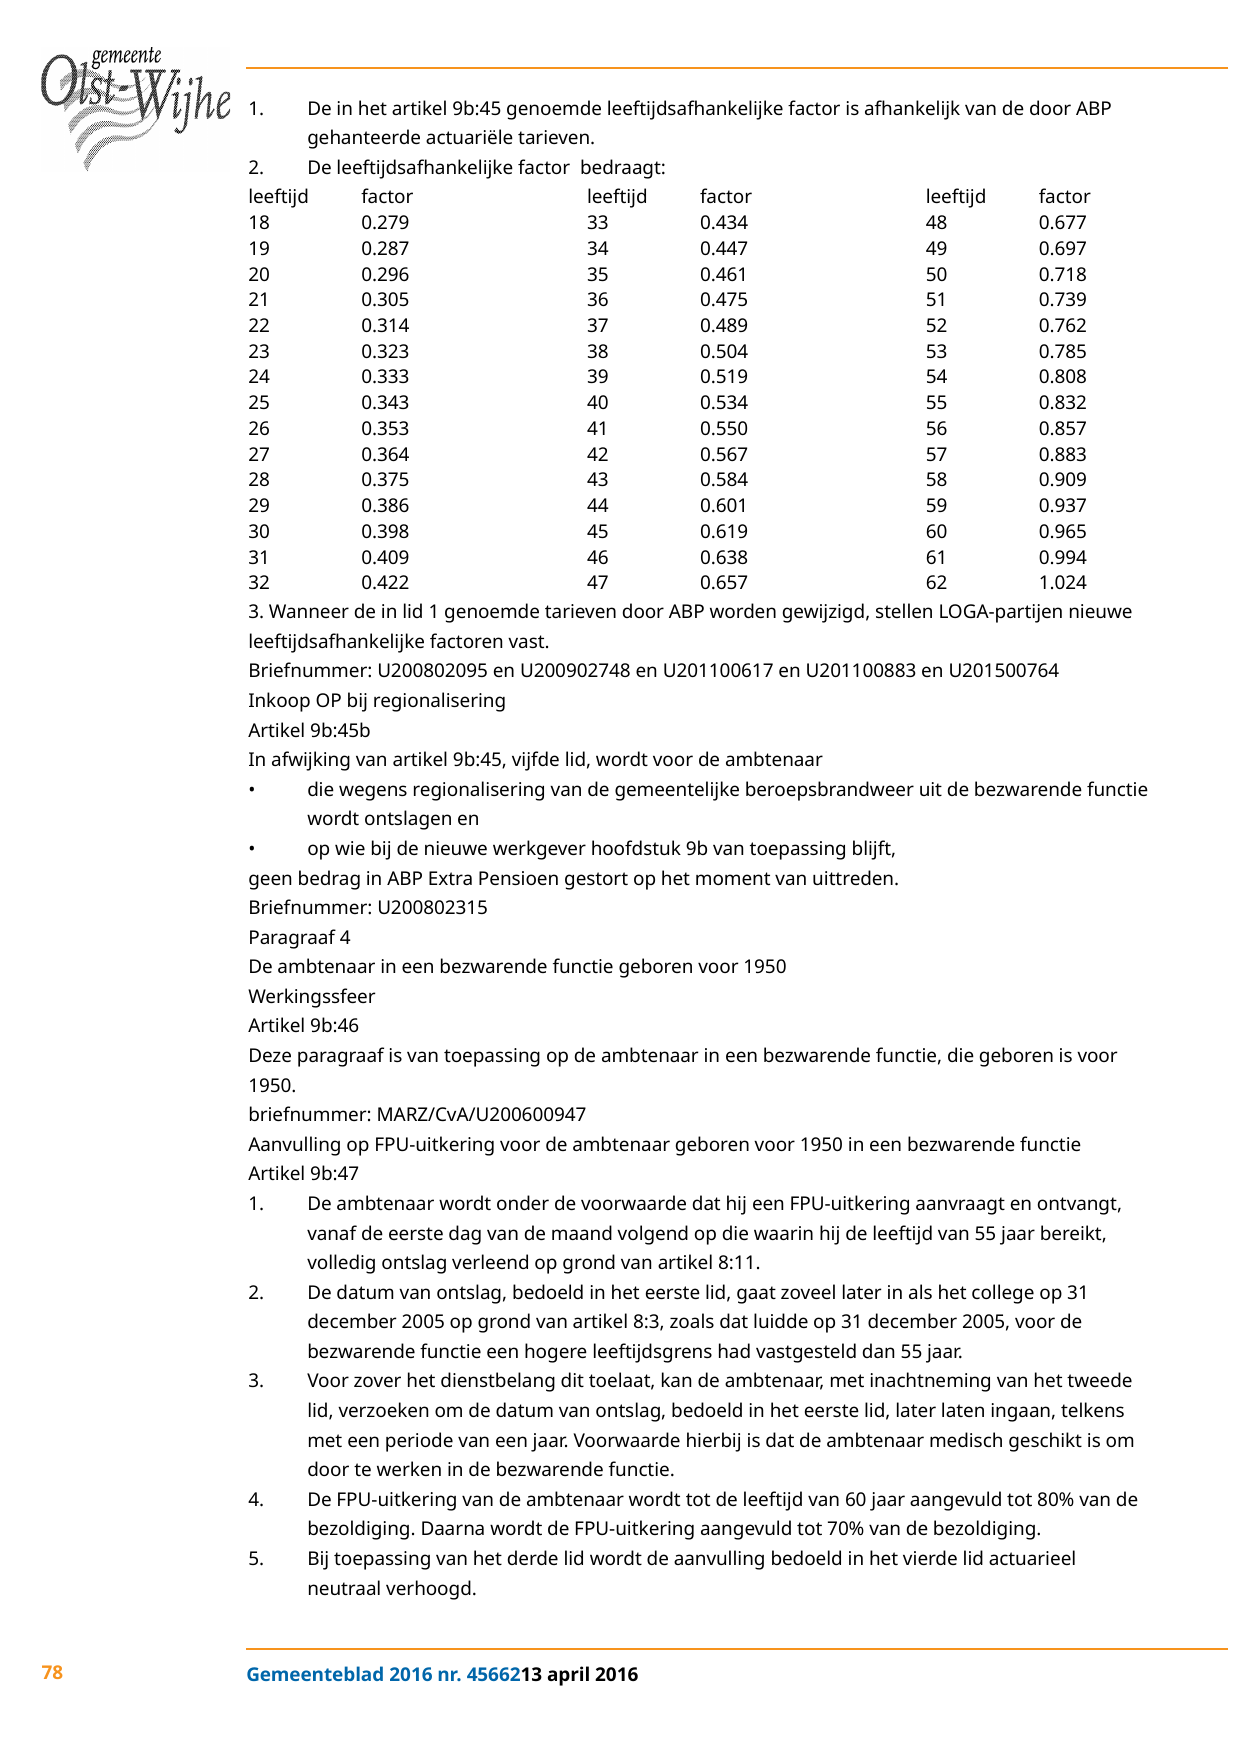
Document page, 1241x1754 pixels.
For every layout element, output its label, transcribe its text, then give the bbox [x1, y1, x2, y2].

table_header leeftijd [926, 184, 1038, 209]
table_cell 0.434 [700, 209, 813, 235]
table_cell [474, 338, 587, 364]
table_cell [474, 467, 587, 492]
table_cell 29 [248, 493, 361, 518]
table_cell 38 [587, 338, 700, 364]
table_cell 0.305 [361, 287, 474, 312]
table_cell 0.422 [361, 570, 474, 595]
table_cell 0.386 [361, 493, 474, 518]
table_cell [474, 390, 587, 415]
text Artikel 9b:46 [248, 1013, 1152, 1038]
table_cell 0.718 [1039, 261, 1152, 287]
table_header factor [361, 184, 474, 209]
table_cell 0.785 [1039, 338, 1152, 364]
table_header factor [1039, 184, 1152, 209]
table_cell 1.024 [1039, 570, 1152, 595]
table_cell 0.343 [361, 390, 474, 415]
table_cell 49 [926, 235, 1038, 261]
table_cell 19 [248, 235, 361, 261]
table_cell [474, 235, 587, 261]
table_cell 28 [248, 467, 361, 492]
table_cell [474, 570, 587, 595]
table_cell 0.296 [361, 261, 474, 287]
table_cell 24 [248, 364, 361, 389]
table_cell 0.398 [361, 518, 474, 544]
text briefnummer: MARZ/CvA/U200600947 [248, 1101, 1152, 1127]
table_cell 58 [926, 467, 1038, 492]
table_cell [813, 570, 926, 595]
table_cell 0.697 [1039, 235, 1152, 261]
table_cell [813, 287, 926, 312]
text Werkingssfeer [248, 983, 1152, 1009]
list De ambtenaar wordt onder de voorwaarde dat hij een FPU-uitkering aanvraagt en ontvangt, vanaf de eerste dag van de maand volgend op die waarin hij de leeftijd van 55 jaar bereikt, volledig ontslag verleend op grond van artikel 8:11. [248, 1190, 1152, 1275]
table_cell [813, 544, 926, 569]
table_cell 0.375 [361, 467, 474, 492]
table_cell 0.762 [1039, 312, 1152, 338]
table_cell 52 [926, 312, 1038, 338]
table_cell 0.808 [1039, 364, 1152, 389]
table_cell 44 [587, 493, 700, 518]
table_cell 47 [587, 570, 700, 595]
table_cell 34 [587, 235, 700, 261]
list De FPU-uitkering van de ambtenaar wordt tot de leeftijd van 60 jaar aangevuld tot 80% van de bezoldiging. Daarna wordt de FPU-uitkering aangevuld tot 70% van de bezoldiging. [248, 1486, 1152, 1541]
table_cell 0.489 [700, 312, 813, 338]
table_cell 0.314 [361, 312, 474, 338]
table_cell 59 [926, 493, 1038, 518]
table_cell 39 [587, 364, 700, 389]
table_cell 25 [248, 390, 361, 415]
text 3. Wanneer de in lid 1 genoemde tarieven door ABP worden gewijzigd, stellen LOGA-partijen nieuwe leeftijdsafhankelijke factoren vast. [248, 598, 1152, 654]
table_cell 51 [926, 287, 1038, 312]
table_cell 53 [926, 338, 1038, 364]
text Briefnummer: U200802095 en U200902748 en U201100617 en U201100883 en U201500764 [248, 658, 1152, 683]
table_cell [474, 544, 587, 569]
table_cell [474, 312, 587, 338]
table_cell 0.279 [361, 209, 474, 235]
table_cell 0.739 [1039, 287, 1152, 312]
table_cell 0.657 [700, 570, 813, 595]
text Briefnummer: U200802315 [248, 894, 1152, 920]
table_cell 0.857 [1039, 415, 1152, 441]
table_header [474, 184, 587, 209]
table_cell [813, 441, 926, 467]
table_cell 0.504 [700, 338, 813, 364]
table_cell 57 [926, 441, 1038, 467]
table_cell 42 [587, 441, 700, 467]
text Artikel 9b:45b [248, 717, 1152, 743]
table_cell [813, 518, 926, 544]
table_cell 0.364 [361, 441, 474, 467]
table_cell 0.333 [361, 364, 474, 389]
table_cell 55 [926, 390, 1038, 415]
table_cell 33 [587, 209, 700, 235]
table_cell 0.519 [700, 364, 813, 389]
table_cell 37 [587, 312, 700, 338]
list die wegens regionalisering van de gemeentelijke beroepsbrandweer uit de bezwarende functie wordt ontslagen en [248, 776, 1152, 831]
table_cell 0.677 [1039, 209, 1152, 235]
table_cell 32 [248, 570, 361, 595]
table_cell 18 [248, 209, 361, 235]
table_cell 0.475 [700, 287, 813, 312]
text Paragraaf 4 [248, 924, 1152, 950]
table_cell 0.534 [700, 390, 813, 415]
table_cell 48 [926, 209, 1038, 235]
table_cell [813, 390, 926, 415]
table_cell 0.353 [361, 415, 474, 441]
table_header [813, 184, 926, 209]
table_cell 54 [926, 364, 1038, 389]
table_cell 0.883 [1039, 441, 1152, 467]
table_cell 0.638 [700, 544, 813, 569]
table_cell 26 [248, 415, 361, 441]
table_cell [813, 209, 926, 235]
table_cell 61 [926, 544, 1038, 569]
table_cell 40 [587, 390, 700, 415]
table_cell [813, 338, 926, 364]
table_cell 0.994 [1039, 544, 1152, 569]
text Artikel 9b:47 [248, 1161, 1152, 1186]
table_cell 30 [248, 518, 361, 544]
table_cell 36 [587, 287, 700, 312]
table_cell 56 [926, 415, 1038, 441]
table_cell 45 [587, 518, 700, 544]
table_cell [813, 312, 926, 338]
table_cell 23 [248, 338, 361, 364]
table_cell 0.323 [361, 338, 474, 364]
list Voor zover het dienstbelang dit toelaat, kan de ambtenaar, met inachtneming van het tweede lid, verzoeken om de datum van ontslag, bedoeld in het eerste lid, later laten ingaan, telkens met een periode van een jaar. Voorwaarde hierbij is dat de ambtenaar medisch geschikt is om door te werken in de bezwarende functie. [248, 1368, 1152, 1482]
table_cell 0.584 [700, 467, 813, 492]
table_cell 0.461 [700, 261, 813, 287]
table_cell [813, 467, 926, 492]
text In afwijking van artikel 9b:45, vijfde lid, wordt voor de ambtenaar [248, 746, 1152, 772]
table_cell 0.937 [1039, 493, 1152, 518]
table_cell 0.909 [1039, 467, 1152, 492]
table_cell 43 [587, 467, 700, 492]
table_cell 0.601 [700, 493, 813, 518]
table_cell [474, 493, 587, 518]
table_cell 22 [248, 312, 361, 338]
table_cell [474, 287, 587, 312]
table_cell 0.965 [1039, 518, 1152, 544]
list De in het artikel 9b:45 genoemde leeftijdsafhankelijke factor is afhankelijk van de door ABP gehanteerde actuariële tarieven. [248, 95, 1152, 150]
table_cell [813, 261, 926, 287]
table_cell [474, 441, 587, 467]
table_cell 0.409 [361, 544, 474, 569]
text De ambtenaar in een bezwarende functie geboren voor 1950 [248, 953, 1152, 979]
list De datum van ontslag, bedoeld in het eerste lid, gaat zoveel later in als het college op 31 december 2005 op grond van artikel 8:3, zoals dat luidde op 31 december 2005, voor de bezwarende functie een hogere leeftijdsgrens had vastgesteld dan 55 jaar. [248, 1279, 1152, 1364]
table_cell 0.832 [1039, 390, 1152, 415]
list op wie bij de nieuwe werkgever hoofdstuk 9b van toepassing blijft, [248, 835, 1152, 861]
table_cell 50 [926, 261, 1038, 287]
picture [41, 47, 231, 172]
table_cell [813, 364, 926, 389]
table_cell 20 [248, 261, 361, 287]
table_cell [813, 493, 926, 518]
table_cell 0.619 [700, 518, 813, 544]
table_cell [474, 415, 587, 441]
text Inkoop OP bij regionalisering [248, 687, 1152, 713]
table_cell [813, 235, 926, 261]
table_cell 0.550 [700, 415, 813, 441]
table_cell [474, 209, 587, 235]
table_cell [474, 364, 587, 389]
table_cell 0.447 [700, 235, 813, 261]
table_cell 35 [587, 261, 700, 287]
table_cell 27 [248, 441, 361, 467]
text Aanvulling op FPU-uitkering voor de ambtenaar geboren voor 1950 in een bezwarende functie [248, 1131, 1152, 1157]
table_cell 0.567 [700, 441, 813, 467]
table_cell 60 [926, 518, 1038, 544]
table_header leeftijd [248, 184, 361, 209]
table_cell [474, 518, 587, 544]
table_header leeftijd [587, 184, 700, 209]
list Bij toepassing van het derde lid wordt de aanvulling bedoeld in het vierde lid actuarieel neutraal verhoogd. [248, 1545, 1152, 1601]
table_cell 21 [248, 287, 361, 312]
table_cell [813, 415, 926, 441]
table_cell 62 [926, 570, 1038, 595]
text geen bedrag in ABP Extra Pensioen gestort op het moment van uittreden. [248, 865, 1152, 891]
table_cell 0.287 [361, 235, 474, 261]
text Deze paragraaf is van toepassing op de ambtenaar in een bezwarende functie, die geboren is voor 1950. [248, 1042, 1152, 1098]
table_cell 31 [248, 544, 361, 569]
list De leeftijdsafhankelijke factor bedraagt: [248, 154, 1152, 180]
table_cell [474, 261, 587, 287]
table_header factor [700, 184, 813, 209]
table_cell 46 [587, 544, 700, 569]
table_cell 41 [587, 415, 700, 441]
